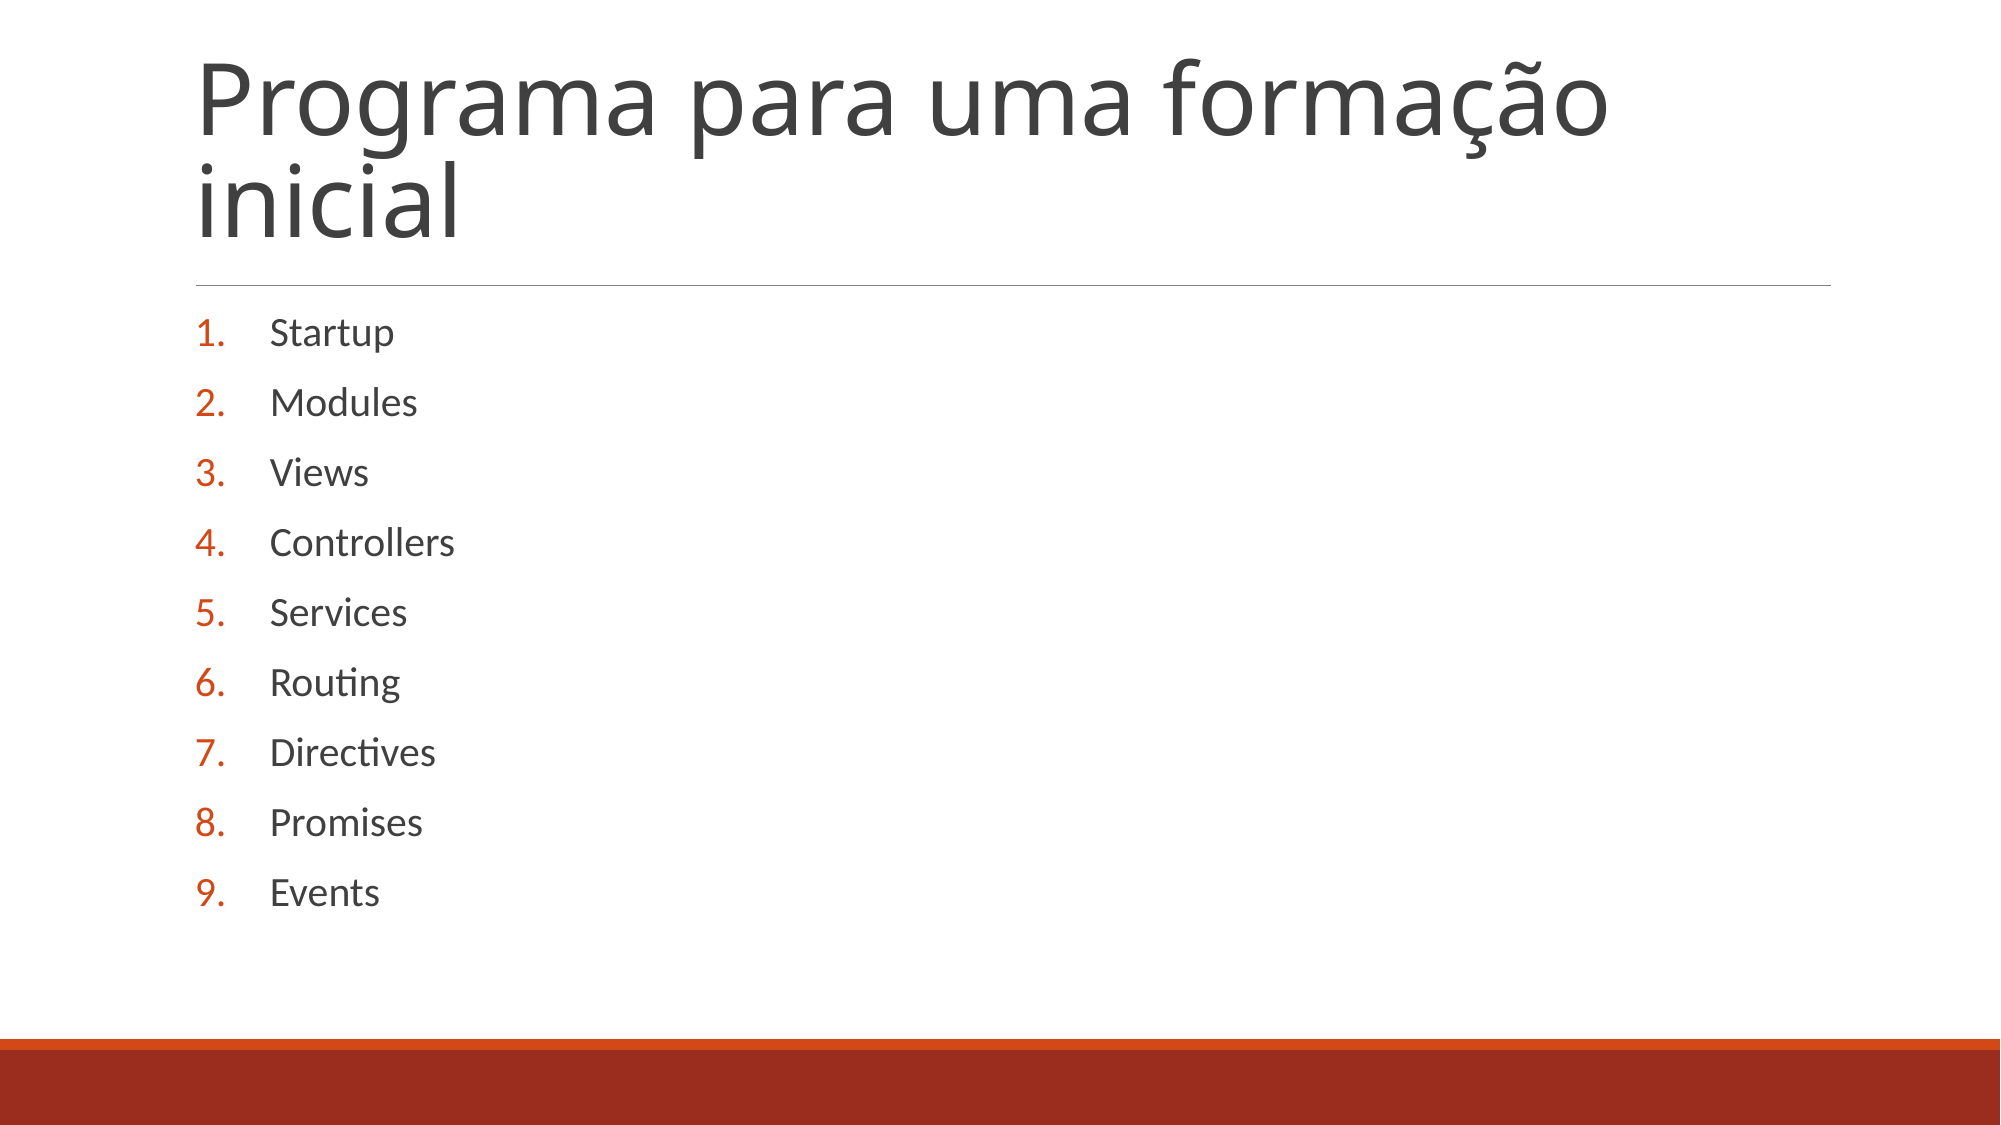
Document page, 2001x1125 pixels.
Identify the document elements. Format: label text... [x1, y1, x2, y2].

list Startup Modules Views Controllers Services Routing Directives Promises Events [180, 302, 1830, 963]
title Programa para uma formação inicial [180, 47, 1830, 285]
